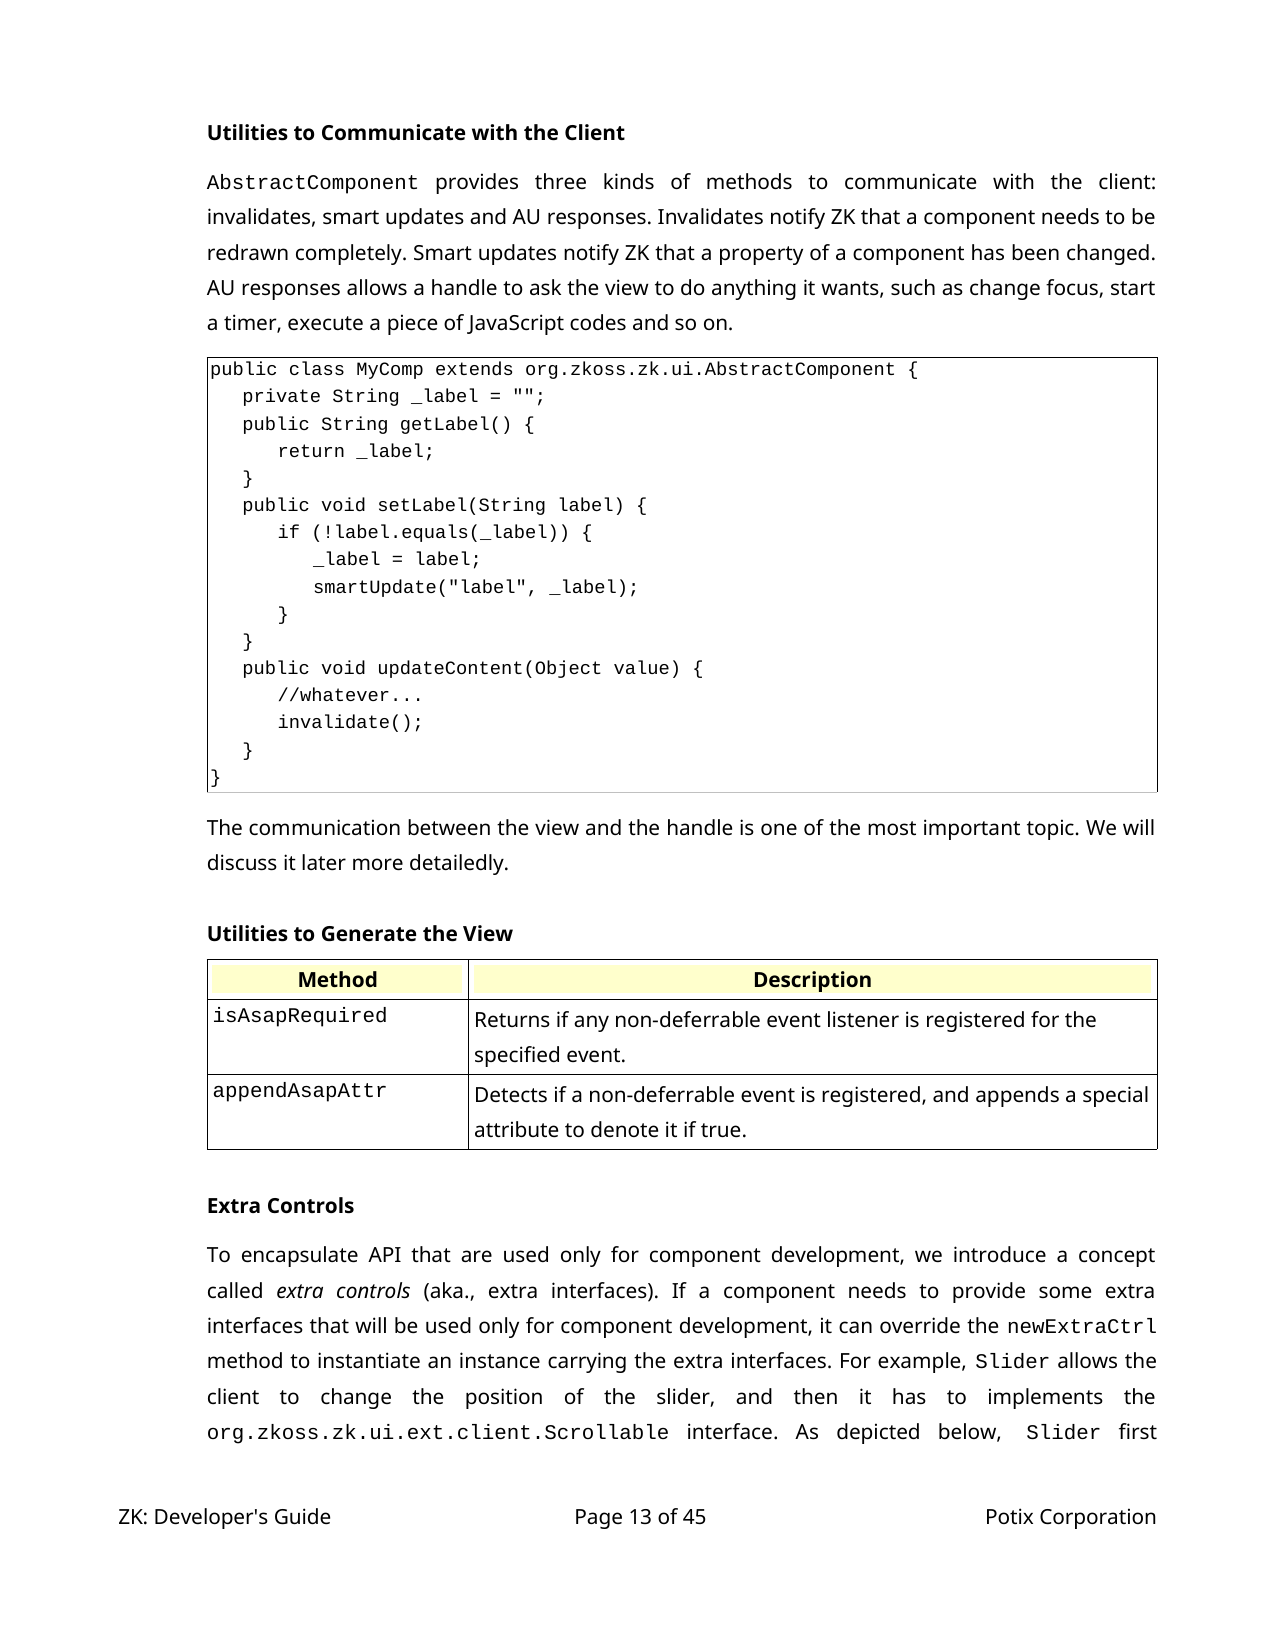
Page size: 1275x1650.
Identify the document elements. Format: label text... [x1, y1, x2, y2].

text public class MyComp extends org.zkoss.zk.ui.AbstractComponent { [208, 358, 1157, 381]
text private String _label = ""; [208, 384, 1157, 408]
subtitle Extra Controls [207, 1192, 1157, 1220]
text public String getLabel() { [208, 411, 1157, 436]
text if (!label.equals(_label)) { [208, 520, 1157, 544]
text } [208, 738, 1157, 762]
text smartUpdate("label", _label); [208, 574, 1157, 599]
text AbstractComponent provides three kinds of methods to communicate with the client: invalidates, smart updates and AU responses. Invalidates notify ZK that a component needs to be redrawn completely. Smart updates notify ZK that a property of a component has been changed. AU responses allows a handle to ask the view to do anything it wants, such as change focus, start a timer, execute a piece of JavaScript codes and so on. [207, 167, 1157, 336]
subtitle Utilities to Generate the View [207, 919, 1157, 947]
text } [208, 765, 1157, 792]
table_cell appendAsapAttr [208, 1075, 468, 1149]
text } [208, 602, 1157, 626]
text To encapsulate API that are used only for component development, we introduce a concept called extra controls (aka., extra interfaces). If a component needs to provide some extra interfaces that will be used only for component development, it can override the newExtraCtrl method to instantiate an instance carrying the extra interfaces. For example, Slider allows the client to change the position of the slider, and then it has to implements the org.zkoss.zk.ui.ext.client.Scrollable interface. As depicted below, Slider first [207, 1241, 1157, 1446]
text return _label; [208, 438, 1157, 463]
text invalidate(); [208, 710, 1157, 735]
text public void updateContent(Object value) { [208, 656, 1157, 680]
table_header Description [469, 960, 1157, 999]
table_cell Detects if a non-deferrable event is registered, and appends a special attribute to denote it if true. [469, 1075, 1157, 1149]
text The communication between the view and the handle is one of the most important topic. We will discuss it later more detailedly. [207, 813, 1157, 876]
text } [208, 466, 1157, 490]
table_cell isAsapRequired [208, 1000, 468, 1074]
subtitle Utilities to Communicate with the Client [207, 118, 1157, 146]
table_header Method [208, 960, 468, 999]
text } [208, 629, 1157, 653]
text //whatever... [208, 683, 1157, 707]
text _label = label; [208, 547, 1157, 572]
text public void setLabel(String label) { [208, 493, 1157, 517]
table_cell Returns if any non-deferrable event listener is registered for the specified event. [469, 1000, 1157, 1074]
